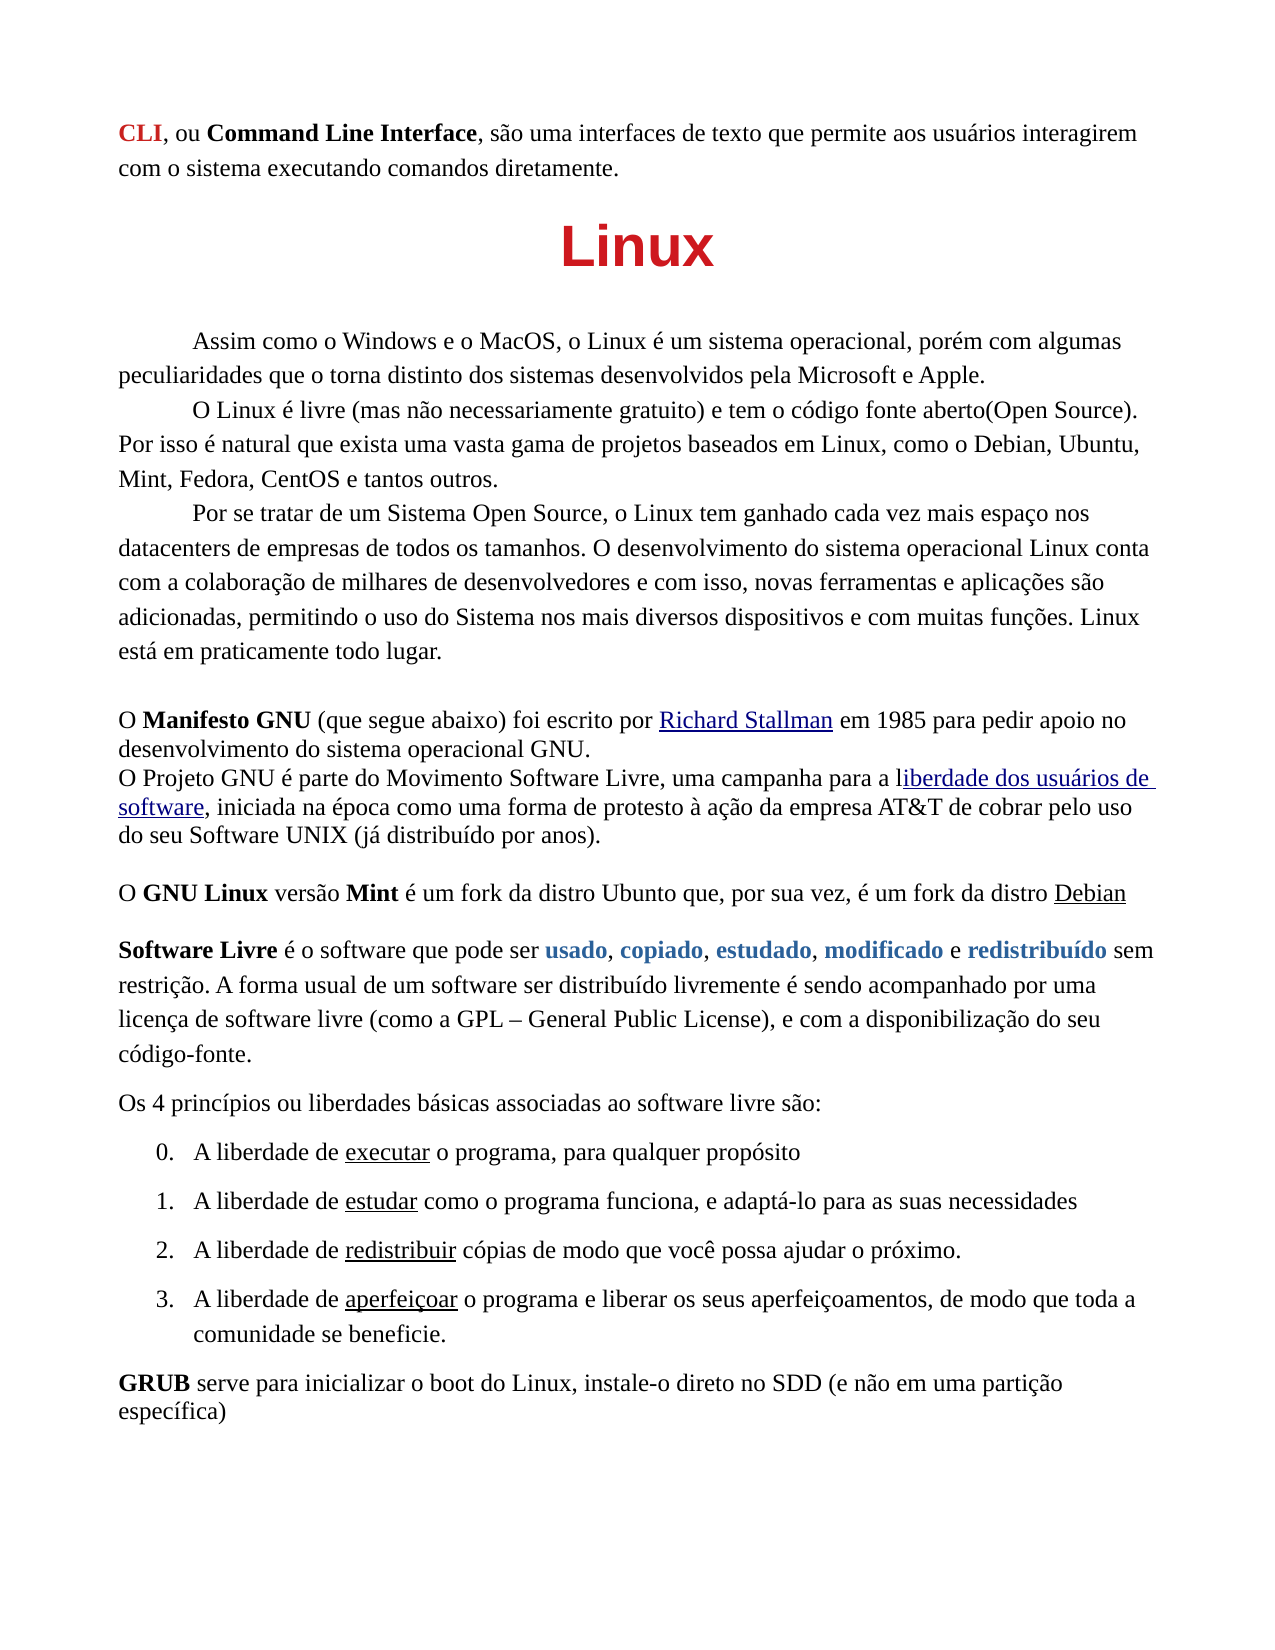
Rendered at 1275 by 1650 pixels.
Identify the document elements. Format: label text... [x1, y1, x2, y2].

list A liberdade de executar o programa, para qualquer propósito [156, 1137, 1157, 1166]
text CLI, ou Command Line Interface, são uma interfaces de texto que permite aos usuários interagirem com o sistema executando comandos diretamente. [118, 118, 1157, 181]
text O Projeto GNU é parte do Movimento Software Livre, uma campanha para a liberdade dos usuários de software, iniciada na época como uma forma de protesto à ação da empresa AT&T de cobrar pelo uso do seu Software UNIX (já distribuído por anos). [118, 763, 1157, 849]
text O Linux é livre (mas não necessariamente gratuito) e tem o código fonte aberto(Open Source). Por isso é natural que exista uma vasta gama de projetos baseados em Linux, como o Debian, Ubuntu, Mint, Fedora, CentOS e tantos outros. [118, 395, 1157, 493]
text Assim como o Windows e o MacOS, o Linux é um sistema operacional, porém com algumas peculiaridades que o torna distinto dos sistemas desenvolvidos pela Microsoft e Apple. [118, 326, 1157, 389]
list A liberdade de redistribuir cópias de modo que você possa ajudar o próximo. [156, 1235, 1157, 1264]
text Software Livre é o software que pode ser usado, copiado, estudado, modificado e redistribuído sem restrição. A forma usual de um software ser distribuído livremente é sendo acompanhado por uma licença de software livre (como a GPL – General Public License), e com a disponibilização do seu código-fonte. [118, 935, 1157, 1068]
list A liberdade de aperfeiçoar o programa e liberar os seus aperfeiçoamentos, de modo que toda a comunidade se beneficie. [156, 1284, 1157, 1347]
text O GNU Linux versão Mint é um fork da distro Ubunto que, por sua vez, é um fork da distro Debian [118, 878, 1157, 907]
list A liberdade de estudar como o programa funciona, e adaptá-lo para as suas necessidades [156, 1186, 1157, 1215]
text Por se tratar de um Sistema Open Source, o Linux tem ganhado cada vez mais espaço nos datacenters de empresas de todos os tamanhos. O desenvolvimento do sistema operacional Linux conta com a colaboração de milhares de desenvolvedores e com isso, novas ferramentas e aplicações são adicionadas, permitindo o uso do Sistema nos mais diversos dispositivos e com muitas funções. Linux está em praticamente todo lugar. [118, 498, 1157, 665]
title Linux [118, 212, 1157, 279]
text Os 4 princípios ou liberdades básicas associadas ao software livre são: [118, 1088, 1157, 1117]
text O Manifesto GNU (que segue abaixo) foi escrito por Richard Stallman em 1985 para pedir apoio no desenvolvimento do sistema operacional GNU. [118, 705, 1157, 763]
text GRUB serve para inicializar o boot do Linux, instale-o direto no SDD (e não em uma partição específica) [118, 1368, 1157, 1425]
